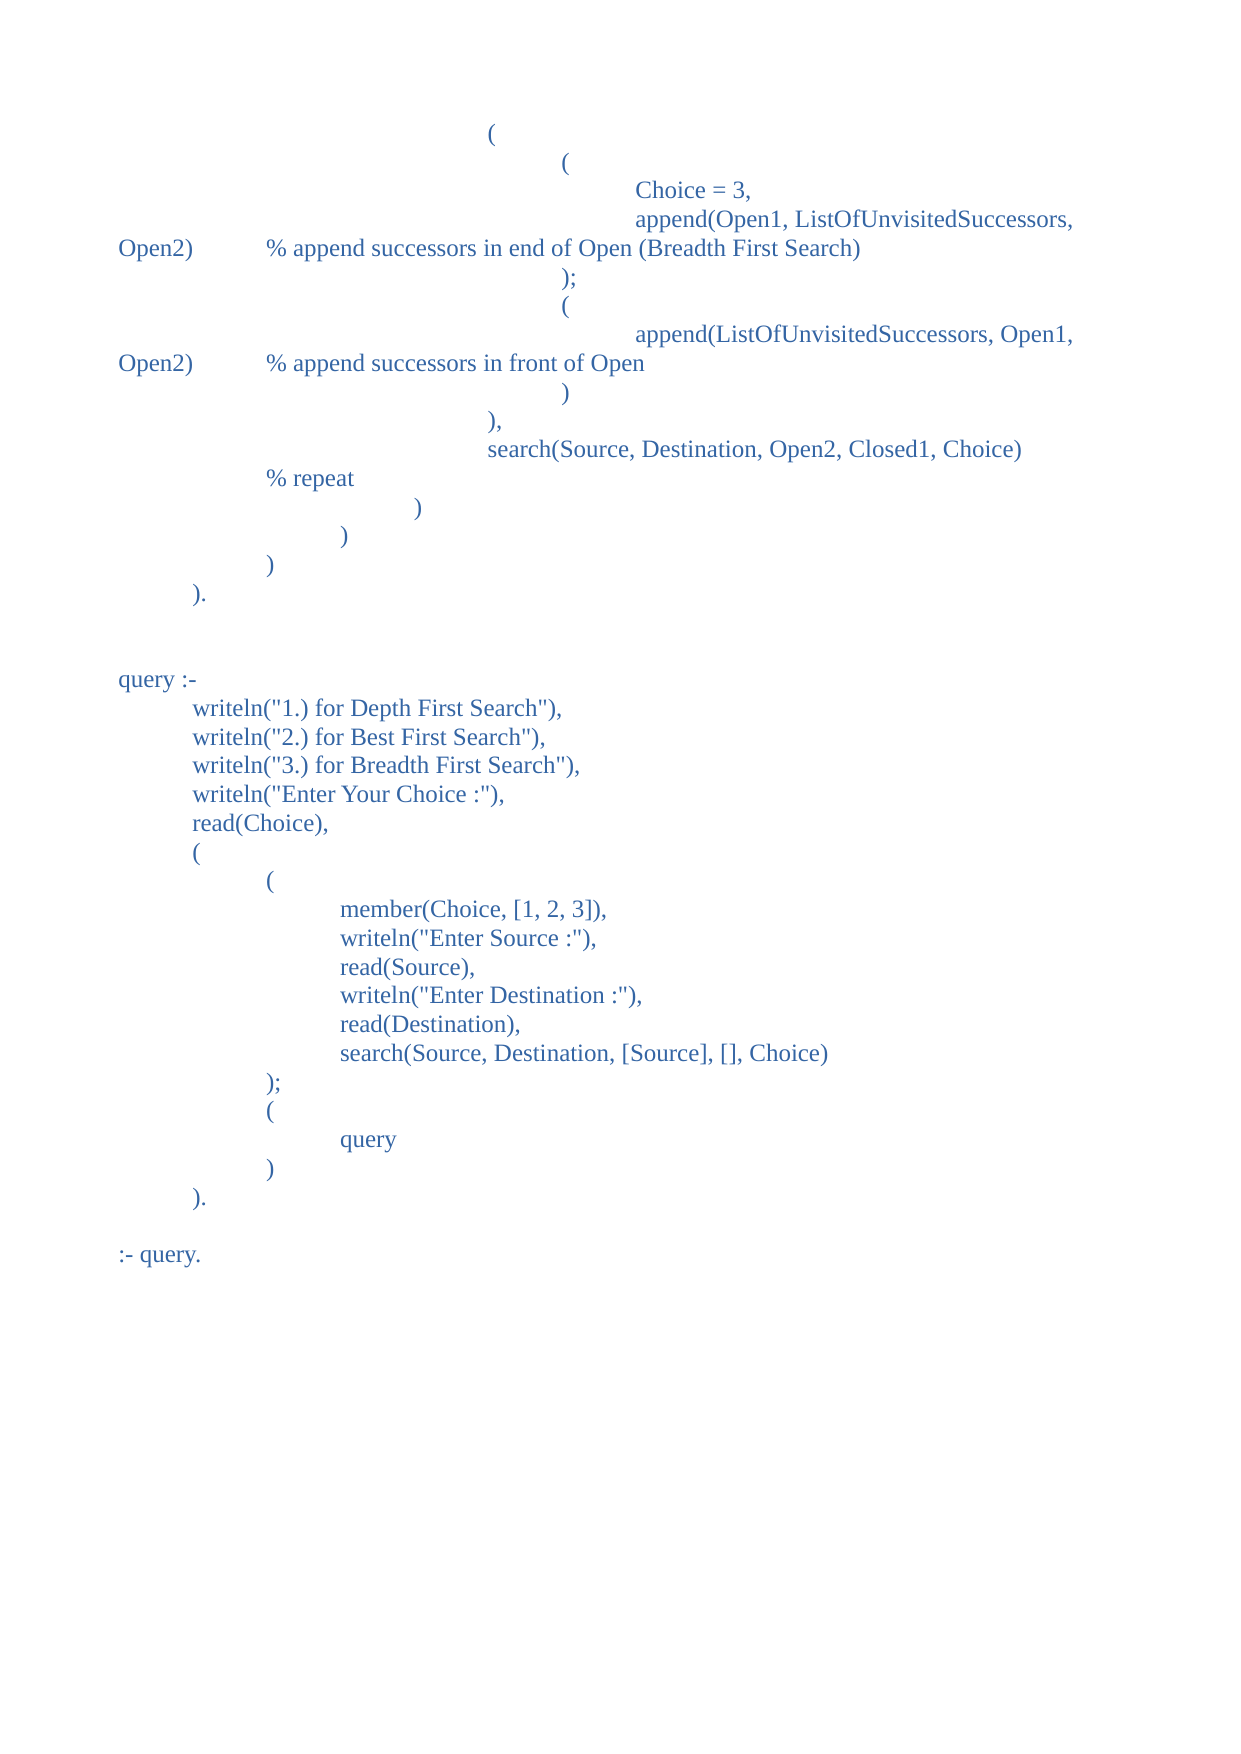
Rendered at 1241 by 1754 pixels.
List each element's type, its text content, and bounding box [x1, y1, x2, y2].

text query [118, 1124, 1122, 1153]
text :- query. [118, 1239, 1122, 1268]
text search(Source, Destination, Open2, Closed1, Choice) % repeat [118, 434, 1122, 492]
text Choice = 3, [118, 176, 1122, 204]
text writeln("1.) for Depth First Search"), [118, 693, 1122, 722]
text ). [118, 578, 1122, 607]
text read(Source), [118, 952, 1122, 981]
text ) [118, 521, 1122, 549]
text ) [118, 377, 1122, 406]
text ); [118, 262, 1122, 291]
text ); [118, 1067, 1122, 1096]
text ( [118, 118, 1122, 147]
text query :- [118, 664, 1122, 693]
text writeln("Enter Source :"), [118, 923, 1122, 952]
text search(Source, Destination, [Source], [], Choice) [118, 1038, 1122, 1067]
text writeln("Enter Destination :"), [118, 981, 1122, 1009]
text ( [118, 147, 1122, 176]
text writeln("2.) for Best First Search"), [118, 722, 1122, 751]
text append(ListOfUnvisitedSuccessors, Open1, Open2) % append successors in front of Open [118, 319, 1122, 377]
text ( [118, 1096, 1122, 1124]
text ). [118, 1182, 1122, 1211]
text ( [118, 837, 1122, 866]
text ) [118, 492, 1122, 521]
text append(Open1, ListOfUnvisitedSuccessors, Open2) % append successors in end of Open (Breadth First Search) [118, 204, 1122, 262]
text writeln("Enter Your Choice :"), [118, 779, 1122, 808]
text ( [118, 866, 1122, 894]
text writeln("3.) for Breadth First Search"), [118, 751, 1122, 779]
text ), [118, 406, 1122, 434]
text member(Choice, [1, 2, 3]), [118, 894, 1122, 923]
text read(Destination), [118, 1009, 1122, 1038]
text ) [118, 1153, 1122, 1182]
text ( [118, 291, 1122, 319]
text read(Choice), [118, 808, 1122, 837]
text ) [118, 549, 1122, 578]
